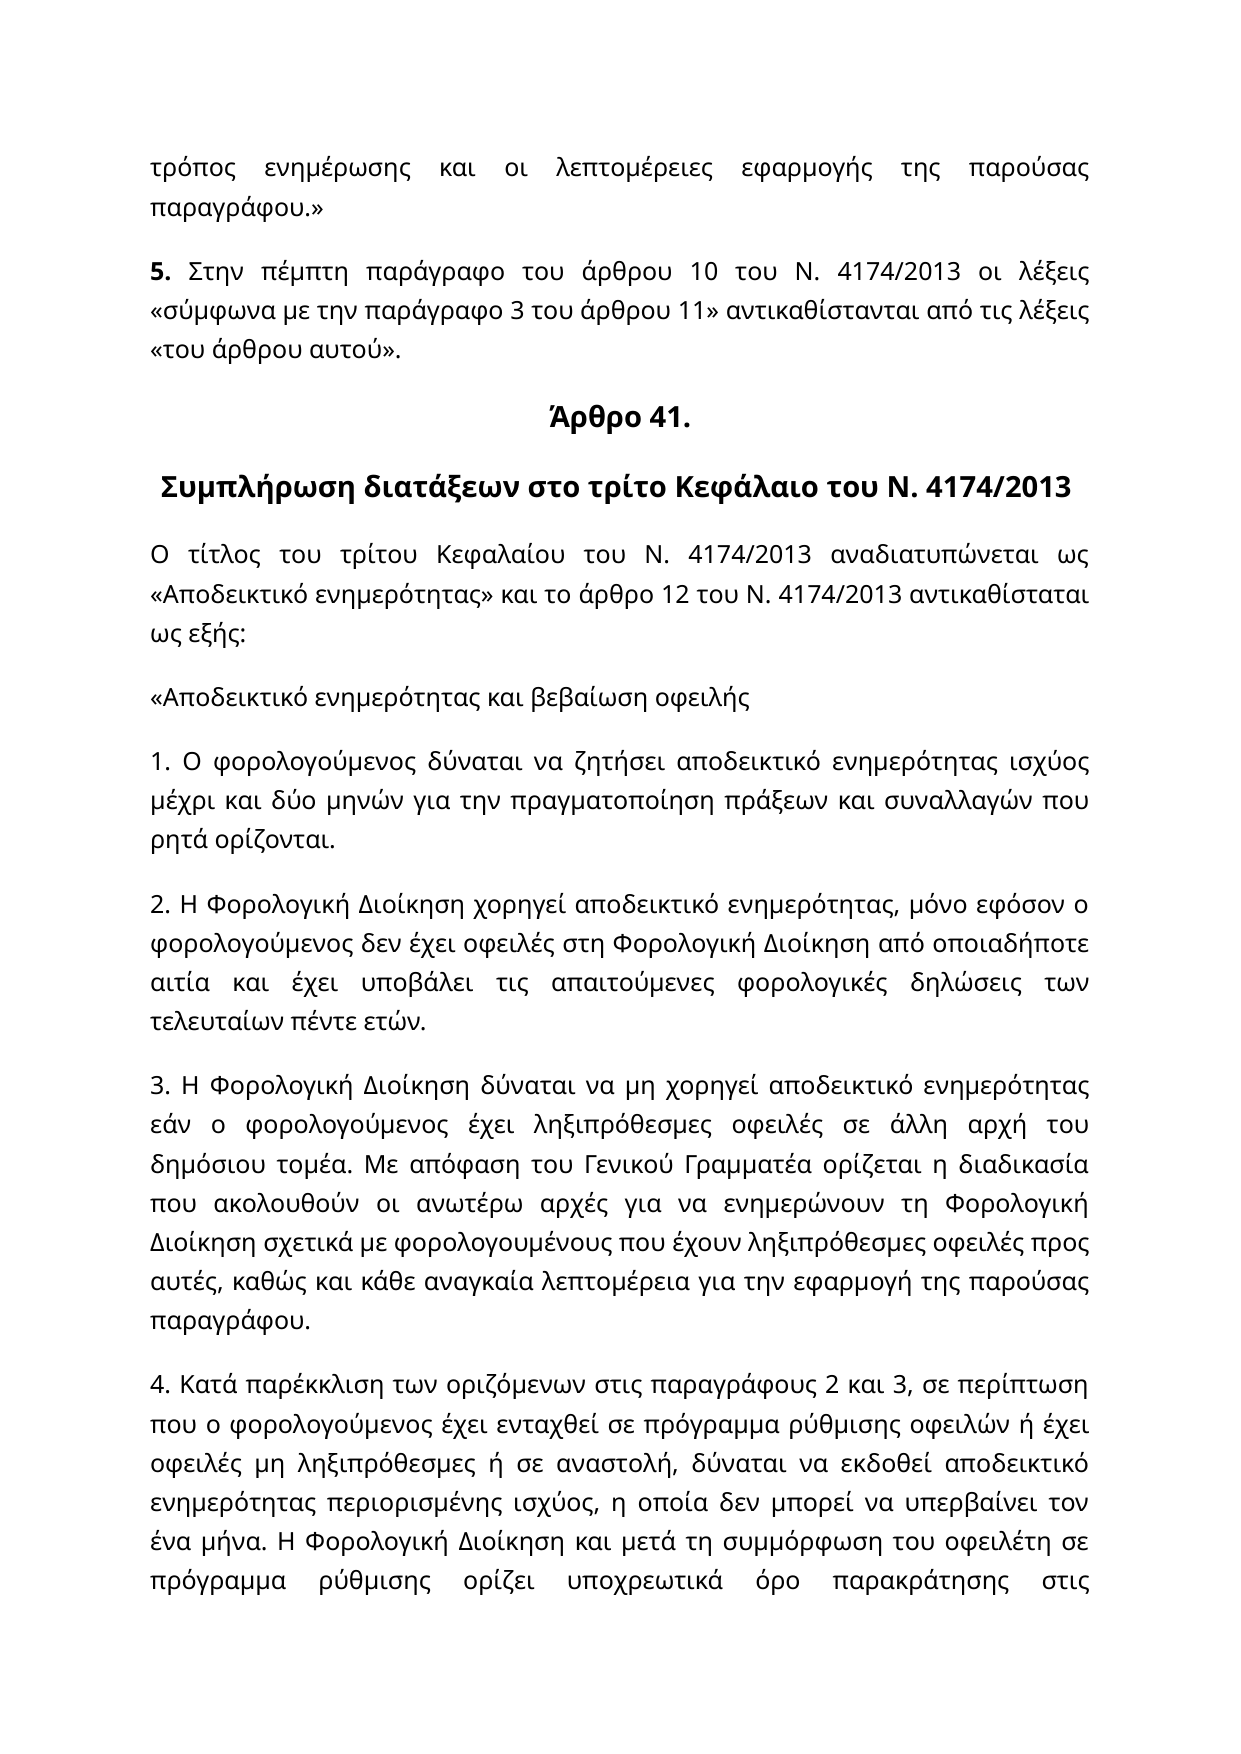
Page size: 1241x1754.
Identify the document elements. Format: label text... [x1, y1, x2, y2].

subtitle Άρθρο 41. [150, 396, 1090, 436]
text 3. Η Φορολογική Διοίκηση δύναται να μη χορηγεί αποδεικτικό ενημερότητας εάν ο φορολογούμενος έχει ληξιπρόθεσμες οφειλές σε άλλη αρχή του δημόσιου τομέα. Με απόφαση του Γενικού Γραμματέα ορίζεται η διαδικασία που ακολουθούν οι ανωτέρω αρχές για να ενημερώνουν τη Φορολογική Διοίκηση σχετικά με φορολογουμένους που έχουν ληξιπρόθεσμες οφειλές προς αυτές, καθώς και κάθε αναγκαία λεπτομέρεια για την εφαρμογή της παρούσας παραγράφου. [150, 1068, 1090, 1337]
text 2. Η Φορολογική Διοίκηση χορηγεί αποδεικτικό ενημερότητας, μόνο εφόσον ο φορολογούμενος δεν έχει οφειλές στη Φορολογική Διοίκηση από οποιαδήποτε αιτία και έχει υποβάλει τις απαιτούμενες φορολογικές δηλώσεις των τελευταίων πέντε ετών. [150, 886, 1090, 1038]
text Ο τίτλος του τρίτου Κεφαλαίου του Ν. 4174/2013 αναδιατυπώνεται ως «Αποδεικτικό ενημερότητας» και το άρθρο 12 του Ν. 4174/2013 αντικαθίσταται ως εξής: [150, 537, 1090, 649]
subtitle Συμπλήρωση διατάξεων στο τρίτο Κεφάλαιο του Ν. 4174/2013 [150, 466, 1090, 506]
text τρόπος ενημέρωσης και οι λεπτομέρειες εφαρμογής της παρούσας παραγράφου.» [150, 150, 1090, 223]
text «Αποδεικτικό ενημερότητας και βεβαίωση οφειλής [150, 679, 1090, 714]
text 1. Ο φορολογούμενος δύναται να ζητήσει αποδεικτικό ενημερότητας ισχύος μέχρι και δύο μηνών για την πραγματοποίηση πράξεων και συναλλαγών που ρητά ορίζονται. [150, 744, 1090, 856]
text 5. Στην πέμπτη παράγραφο του άρθρου 10 του Ν. 4174/2013 οι λέξεις «σύμφωνα με την παράγραφο 3 του άρθρου 11» αντικαθίστανται από τις λέξεις «του άρθρου αυτού». [150, 253, 1090, 366]
text 4. Κατά παρέκκλιση των οριζόμενων στις παραγράφους 2 και 3, σε περίπτωση που ο φορολογούμενος έχει ενταχθεί σε πρόγραμμα ρύθμισης οφειλών ή έχει οφειλές μη ληξιπρόθεσμες ή σε αναστολή, δύναται να εκδοθεί αποδεικτικό ενημερότητας περιορισμένης ισχύος, η οποία δεν μπορεί να υπερβαίνει τον ένα μήνα. Η Φορολογική Διοίκηση και μετά τη συμμόρφωση του οφειλέτη σε πρόγραμμα ρύθμισης ορίζει υποχρεωτικά όρο παρακράτησης στις [150, 1367, 1090, 1597]
